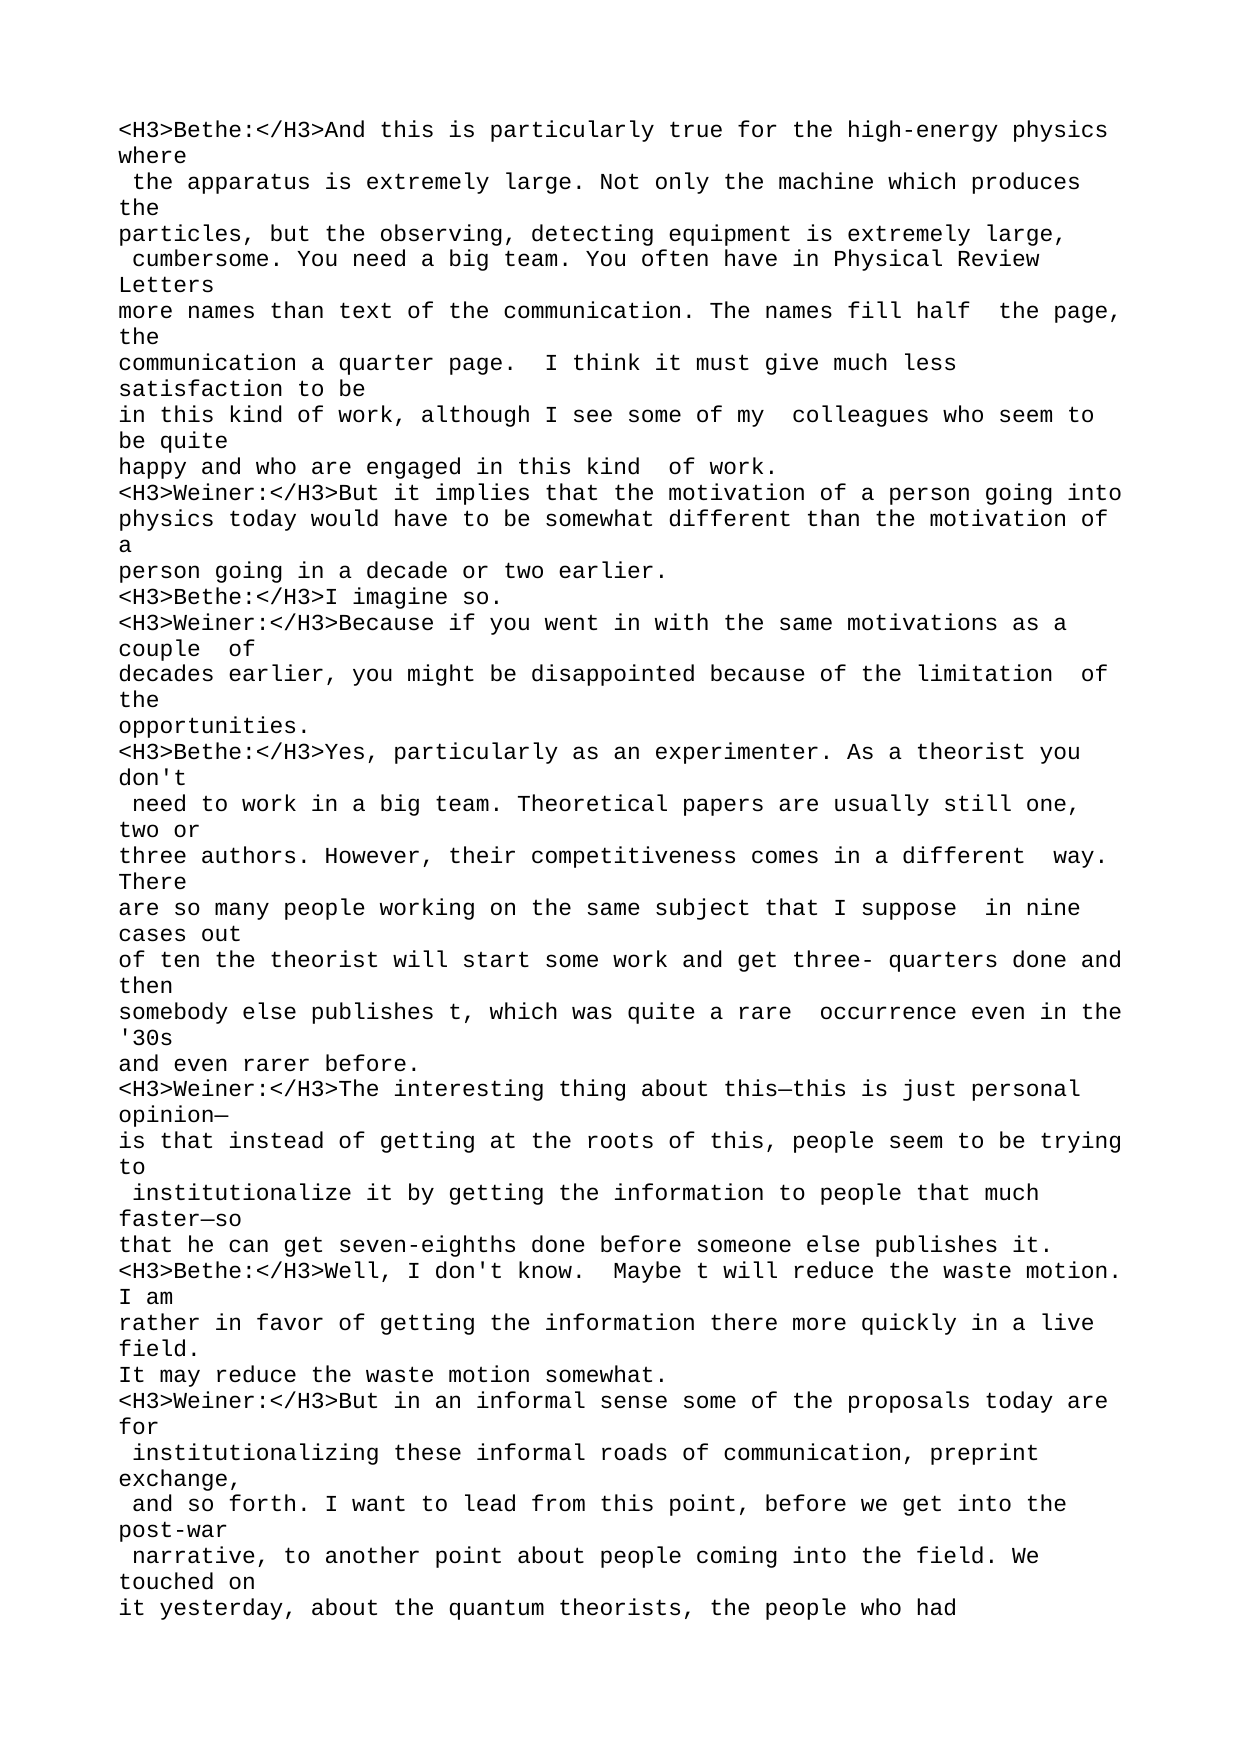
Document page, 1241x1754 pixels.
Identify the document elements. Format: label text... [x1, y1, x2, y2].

text is that instead of getting at the roots of this, people seem to be trying to [118, 1130, 1122, 1182]
text It may reduce the waste motion somewhat. [118, 1363, 1122, 1389]
text opportunities. [118, 715, 1122, 741]
text <H3>Bethe:</H3>Yes, particularly as an experimenter. As a theorist you don't [118, 741, 1122, 792]
text three authors. However, their competitiveness comes in a different way. There [118, 844, 1122, 896]
text <H3>Bethe:</H3>I imagine so. [118, 585, 1122, 611]
text physics today would have to be somewhat different than the motivation of a [118, 507, 1122, 559]
text more names than text of the communication. The names fill half the page, the [118, 300, 1122, 352]
text institutionalizing these informal roads of communication, preprint exchange, [118, 1441, 1122, 1493]
text <H3>Bethe:</H3>Well, I don't know. Maybe t will reduce the waste motion. I am [118, 1259, 1122, 1311]
text and so forth. I want to lead from this point, before we get into the post-war [118, 1493, 1122, 1545]
text of ten the theorist will start some work and get three- quarters done and then [118, 948, 1122, 1000]
text narrative, to another point about people coming into the field. We touched on [118, 1545, 1122, 1597]
text rather in favor of getting the information there more quickly in a live field. [118, 1311, 1122, 1363]
text <H3>Weiner:</H3>Because if you went in with the same motivations as a couple of [118, 611, 1122, 663]
text <H3>Weiner:</H3>The interesting thing about this—this is just personal opinion— [118, 1078, 1122, 1130]
text cumbersome. You need a big team. You often have in Physical Review Letters [118, 248, 1122, 300]
text are so many people working on the same subject that I suppose in nine cases out [118, 896, 1122, 948]
text the apparatus is extremely large. Not only the machine which produces the [118, 170, 1122, 222]
text decades earlier, you might be disappointed because of the limitation of the [118, 663, 1122, 715]
text and even rarer before. [118, 1052, 1122, 1078]
text it yesterday, about the quantum theorists, the people who had [118, 1597, 1122, 1622]
text that he can get seven-eighths done before someone else publishes it. [118, 1233, 1122, 1259]
text person going in a decade or two earlier. [118, 559, 1122, 585]
text need to work in a big team. Theoretical papers are usually still one, two or [118, 792, 1122, 844]
text <H3>Weiner:</H3>But it implies that the motivation of a person going into [118, 481, 1122, 507]
text in this kind of work, although I see some of my colleagues who seem to be quite [118, 403, 1122, 455]
text <H3>Bethe:</H3>And this is particularly true for the high-energy physics where [118, 118, 1122, 170]
text particles, but the observing, detecting equipment is extremely large, [118, 222, 1122, 248]
text communication a quarter page. I think it must give much less satisfaction to be [118, 352, 1122, 403]
text happy and who are engaged in this kind of work. [118, 455, 1122, 481]
text <H3>Weiner:</H3>But in an informal sense some of the proposals today are for [118, 1389, 1122, 1441]
text institutionalize it by getting the information to people that much faster—so [118, 1182, 1122, 1233]
text somebody else publishes t, which was quite a rare occurrence even in the '30s [118, 1000, 1122, 1052]
